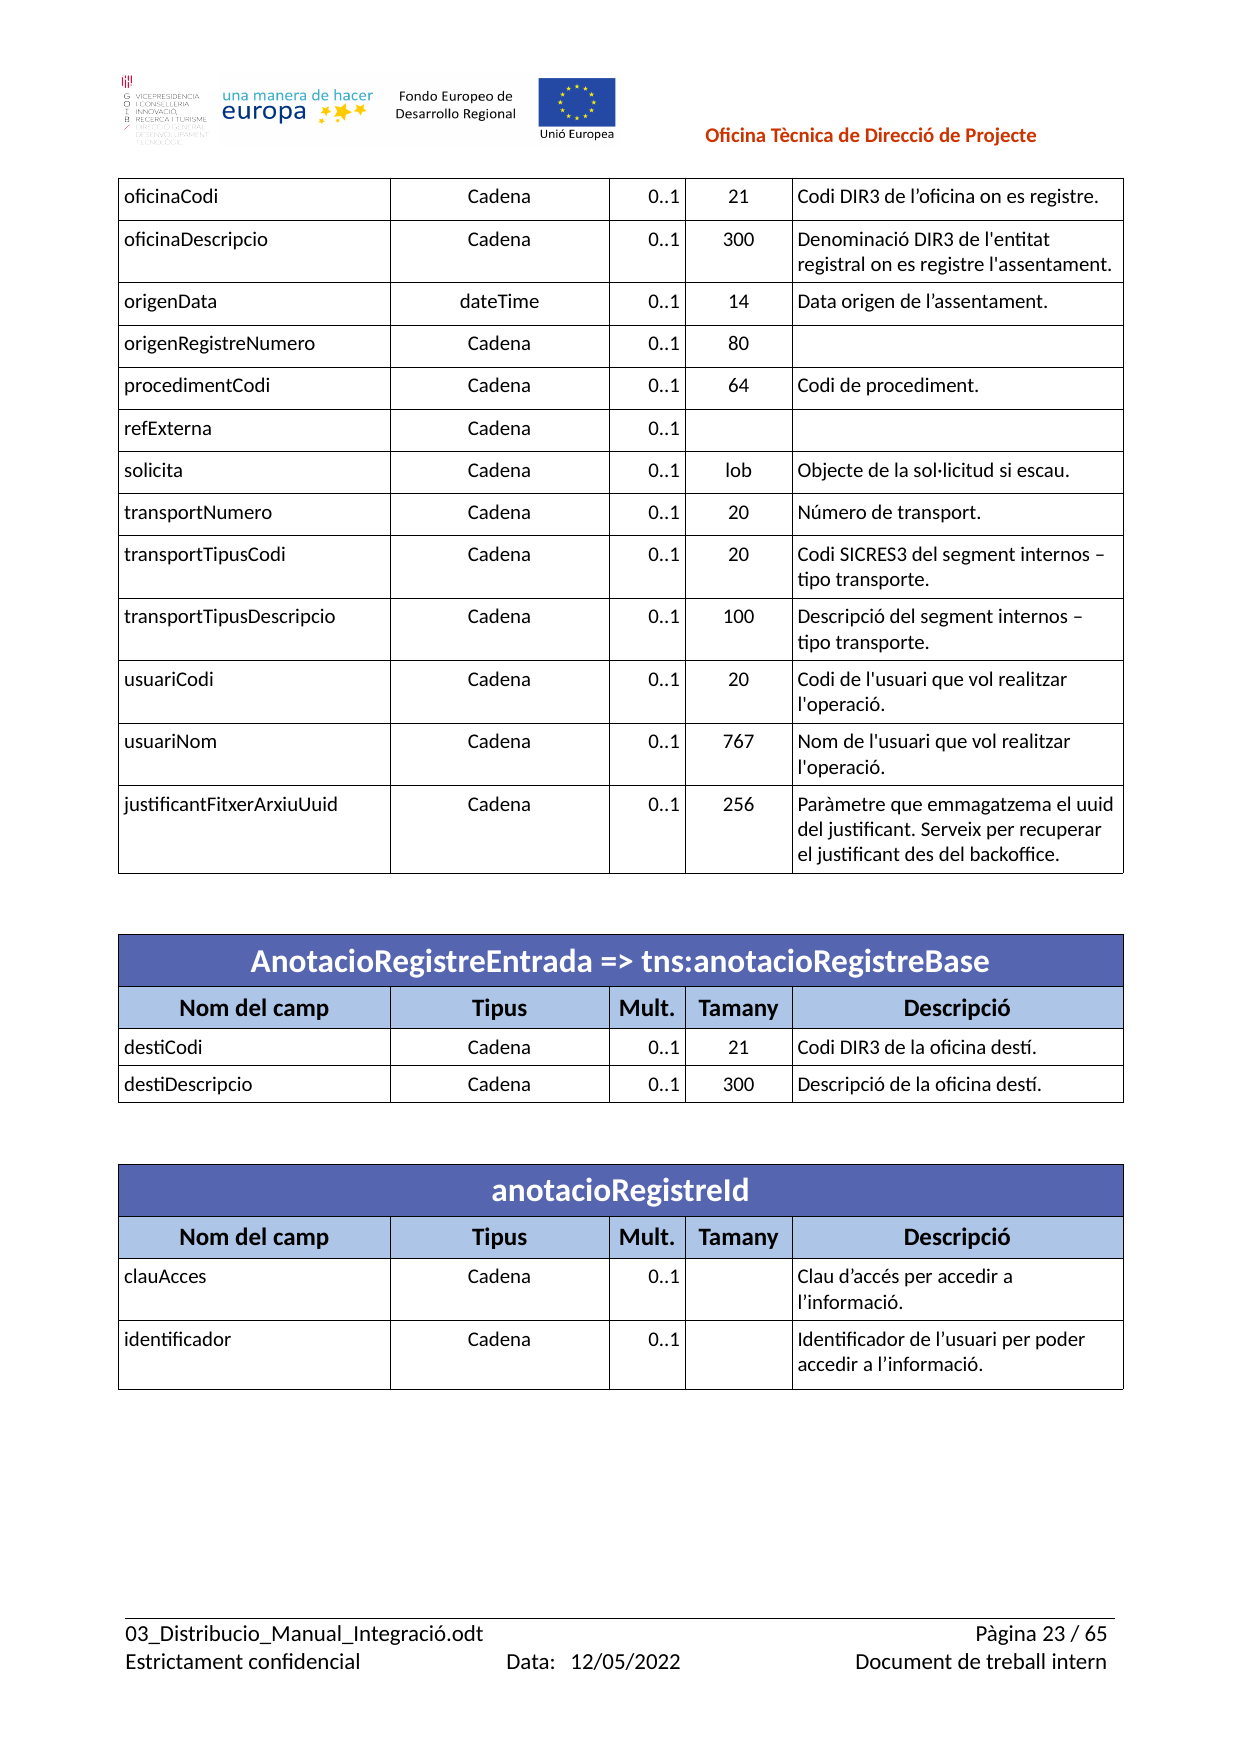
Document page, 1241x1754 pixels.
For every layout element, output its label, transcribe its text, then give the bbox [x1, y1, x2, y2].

table_cell solicita [119, 452, 390, 493]
table_cell Cadena [391, 221, 609, 282]
table_cell Mult. [610, 1217, 685, 1258]
table_cell 0..1 [610, 452, 685, 493]
table_cell Cadena [391, 536, 609, 598]
table_cell destiDescripcio [119, 1066, 390, 1102]
table_cell Cadena [391, 1321, 609, 1388]
table_cell Nom del camp [119, 1217, 390, 1258]
table_cell Cadena [391, 786, 609, 873]
table_cell Objecte de la sol·licitud si escau. [793, 452, 1123, 493]
table_cell [686, 1259, 792, 1320]
table_cell Tipus [391, 987, 609, 1028]
table_cell 0..1 [610, 1066, 685, 1102]
table_cell Codi de procediment. [793, 368, 1123, 409]
table_header anotacioRegistreId [119, 1165, 1123, 1216]
table_cell [793, 410, 1123, 451]
table_cell 0..1 [610, 221, 685, 282]
table_cell Tipus [391, 1217, 609, 1258]
table_cell 0..1 [610, 1029, 685, 1065]
picture [118, 73, 213, 147]
table_cell 64 [686, 368, 792, 409]
table_cell 21 [686, 179, 792, 220]
table_cell 0..1 [610, 179, 685, 220]
table_cell usuariCodi [119, 661, 390, 723]
table_cell 21 [686, 1029, 792, 1065]
table_cell 0..1 [610, 599, 685, 660]
table_cell Cadena [391, 724, 609, 785]
table_cell Descripció del segment internos – tipo transporte. [793, 599, 1123, 660]
table_cell 0..1 [610, 494, 685, 535]
picture [219, 73, 621, 147]
table_cell [793, 326, 1123, 367]
table_cell Codi DIR3 de la oficina destí. [793, 1029, 1123, 1065]
table_cell Cadena [391, 410, 609, 451]
table_cell Descripció [793, 1217, 1123, 1258]
table_cell Codi SICRES3 del segment internos – tipo transporte. [793, 536, 1123, 598]
table_cell Data origen de l’assentament. [793, 283, 1123, 324]
table_cell Cadena [391, 368, 609, 409]
table_cell Nom de l'usuari que vol realitzar l'operació. [793, 724, 1123, 785]
table_cell Cadena [391, 1259, 609, 1320]
table_cell Cadena [391, 599, 609, 660]
table_cell 0..1 [610, 368, 685, 409]
table_cell Cadena [391, 494, 609, 535]
table_cell refExterna [119, 410, 390, 451]
table_cell 0..1 [610, 786, 685, 873]
table_cell Nom del camp [119, 987, 390, 1028]
table_cell transportTipusCodi [119, 536, 390, 598]
table_cell 0..1 [610, 283, 685, 324]
table_cell 20 [686, 536, 792, 598]
table_cell [686, 410, 792, 451]
table_cell transportTipusDescripcio [119, 599, 390, 660]
table_cell origenData [119, 283, 390, 324]
table_cell Cadena [391, 179, 609, 220]
table_cell identificador [119, 1321, 390, 1388]
table_cell Número de transport. [793, 494, 1123, 535]
table_cell Mult. [610, 987, 685, 1028]
table_cell Descripció de la oficina destí. [793, 1066, 1123, 1102]
table_cell Descripció [793, 987, 1123, 1028]
table_cell Denominació DIR3 de l'entitat registral on es registre l'assentament. [793, 221, 1123, 282]
table_cell 20 [686, 661, 792, 723]
table_cell Tamany [686, 987, 792, 1028]
table_cell 0..1 [610, 1321, 685, 1388]
table_cell 20 [686, 494, 792, 535]
table_cell oficinaCodi [119, 179, 390, 220]
table_cell Cadena [391, 1029, 609, 1065]
table_cell 0..1 [610, 536, 685, 598]
table_cell lob [686, 452, 792, 493]
table_cell Cadena [391, 452, 609, 493]
table_cell origenRegistreNumero [119, 326, 390, 367]
table_cell 0..1 [610, 326, 685, 367]
table_cell Clau d’accés per accedir a l’informació. [793, 1259, 1123, 1320]
table_cell 767 [686, 724, 792, 785]
table_cell [686, 1321, 792, 1388]
table_cell 0..1 [610, 1259, 685, 1320]
table_cell dateTime [391, 283, 609, 324]
table_cell Cadena [391, 1066, 609, 1102]
table_cell transportNumero [119, 494, 390, 535]
table_cell usuariNom [119, 724, 390, 785]
table_cell 0..1 [610, 410, 685, 451]
table_cell 100 [686, 599, 792, 660]
table_cell 80 [686, 326, 792, 367]
table_cell 0..1 [610, 724, 685, 785]
table_cell 14 [686, 283, 792, 324]
table_cell Identificador de l’usuari per poder accedir a l’informació. [793, 1321, 1123, 1388]
table_cell Codi DIR3 de l’oficina on es registre. [793, 179, 1123, 220]
table_cell Cadena [391, 661, 609, 723]
table_cell 300 [686, 221, 792, 282]
table_cell Codi de l'usuari que vol realitzar l'operació. [793, 661, 1123, 723]
table_cell Tamany [686, 1217, 792, 1258]
table_cell procedimentCodi [119, 368, 390, 409]
table_cell Paràmetre que emmagatzema el uuid del justificant. Serveix per recuperar el justificant des del backoffice. [793, 786, 1123, 873]
table_cell clauAcces [119, 1259, 390, 1320]
table_cell oficinaDescripcio [119, 221, 390, 282]
table_cell 0..1 [610, 661, 685, 723]
table_cell justificantFitxerArxiuUuid [119, 786, 390, 873]
table_cell Cadena [391, 326, 609, 367]
table_header AnotacioRegistreEntrada => tns:anotacioRegistreBase [119, 935, 1123, 986]
table_cell destiCodi [119, 1029, 390, 1065]
table_cell 256 [686, 786, 792, 873]
table_cell 300 [686, 1066, 792, 1102]
